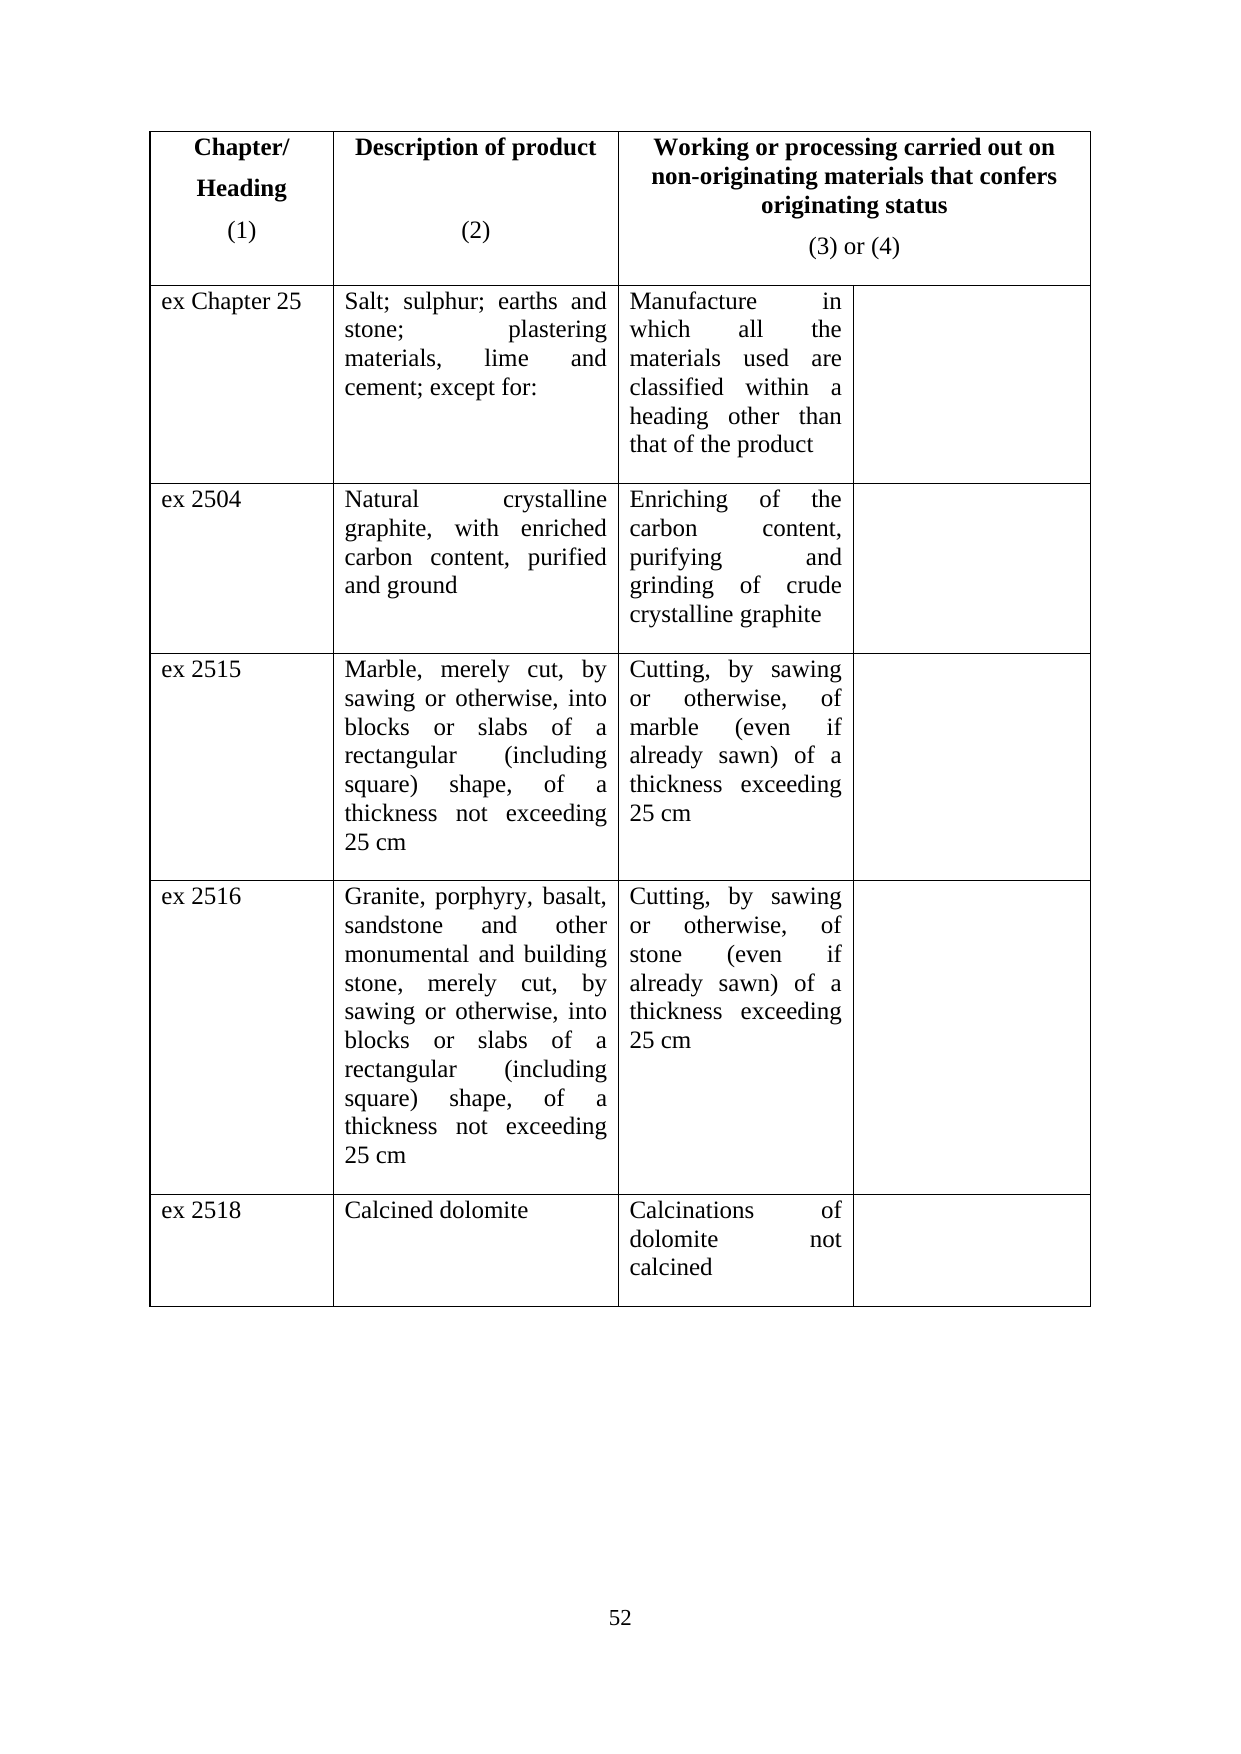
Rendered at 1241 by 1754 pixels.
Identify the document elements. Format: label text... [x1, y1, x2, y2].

table_header Chapter/ Heading (1) [151, 132, 333, 285]
table_cell [854, 1195, 1090, 1306]
table_cell ex 2515 [151, 654, 333, 880]
table_cell Natural crystalline graphite, with enriched carbon content, purified and ground [334, 484, 618, 653]
table_cell Manufacture in which all the materials used are classified within a heading other than that of the product [619, 286, 853, 483]
table_header Working or processing carried out on non-originating materials that confers originating status (3) or (4) [619, 132, 1090, 285]
table_cell Cutting, by sawing or otherwise, of stone (even if already sawn) of a thickness exceeding 25 cm [619, 881, 853, 1194]
table_cell Calcinations of dolomite not calcined [619, 1195, 853, 1306]
table_cell Salt; sulphur; earths and stone; plastering materials, lime and cement; except for: [334, 286, 618, 483]
table_cell ex 2504 [151, 484, 333, 653]
table_cell Marble, merely cut, by sawing or otherwise, into blocks or slabs of a rectangular (including square) shape, of a thickness not exceeding 25 cm [334, 654, 618, 880]
table_cell ex Chapter 25 [151, 286, 333, 483]
table_cell Enriching of the carbon content, purifying and grinding of crude crystalline graphite [619, 484, 853, 653]
table_cell Calcined dolomite [334, 1195, 618, 1306]
table_cell [854, 484, 1090, 653]
table_header Description of product (2) [334, 132, 618, 285]
table_cell [854, 654, 1090, 880]
table_cell Cutting, by sawing or otherwise, of marble (even if already sawn) of a thickness exceeding 25 cm [619, 654, 853, 880]
table_cell [854, 881, 1090, 1194]
table_cell ex 2516 [151, 881, 333, 1194]
table_cell ex 2518 [151, 1195, 333, 1306]
table_cell [854, 286, 1090, 483]
table_cell Granite, porphyry, basalt, sandstone and other monumental and building stone, merely cut, by sawing or otherwise, into blocks or slabs of a rectangular (including square) shape, of a thickness not exceeding 25 cm [334, 881, 618, 1194]
